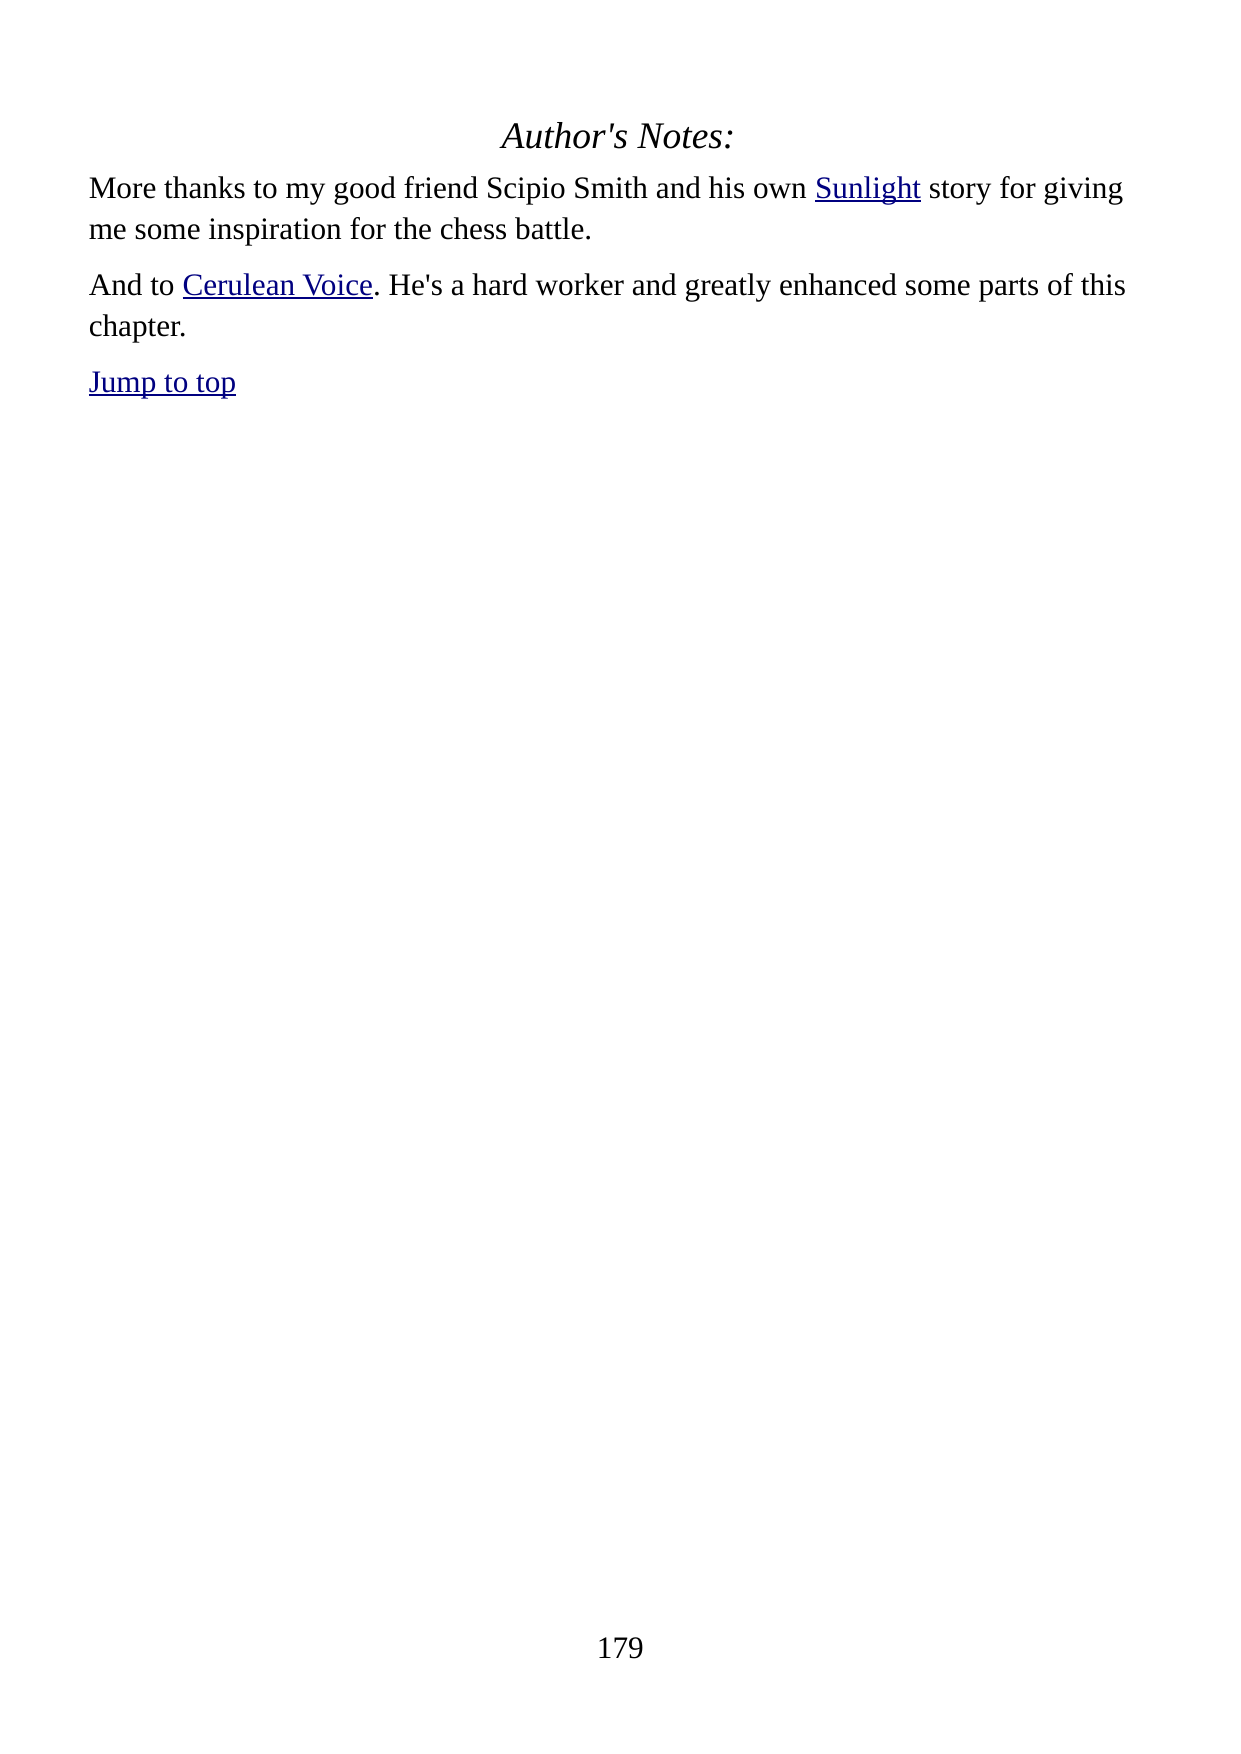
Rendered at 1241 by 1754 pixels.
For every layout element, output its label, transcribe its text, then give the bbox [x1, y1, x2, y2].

text And to Cerulean Voice. He's a hard worker and greatly enhanced some parts of this chapter. [88, 266, 1152, 343]
text More thanks to my good friend Scipio Smith and his own Sunlight story for giving me some inspiration for the chess battle. [88, 169, 1152, 246]
subtitle Author's Notes: [88, 113, 1152, 157]
text Jump to top [88, 363, 1152, 399]
